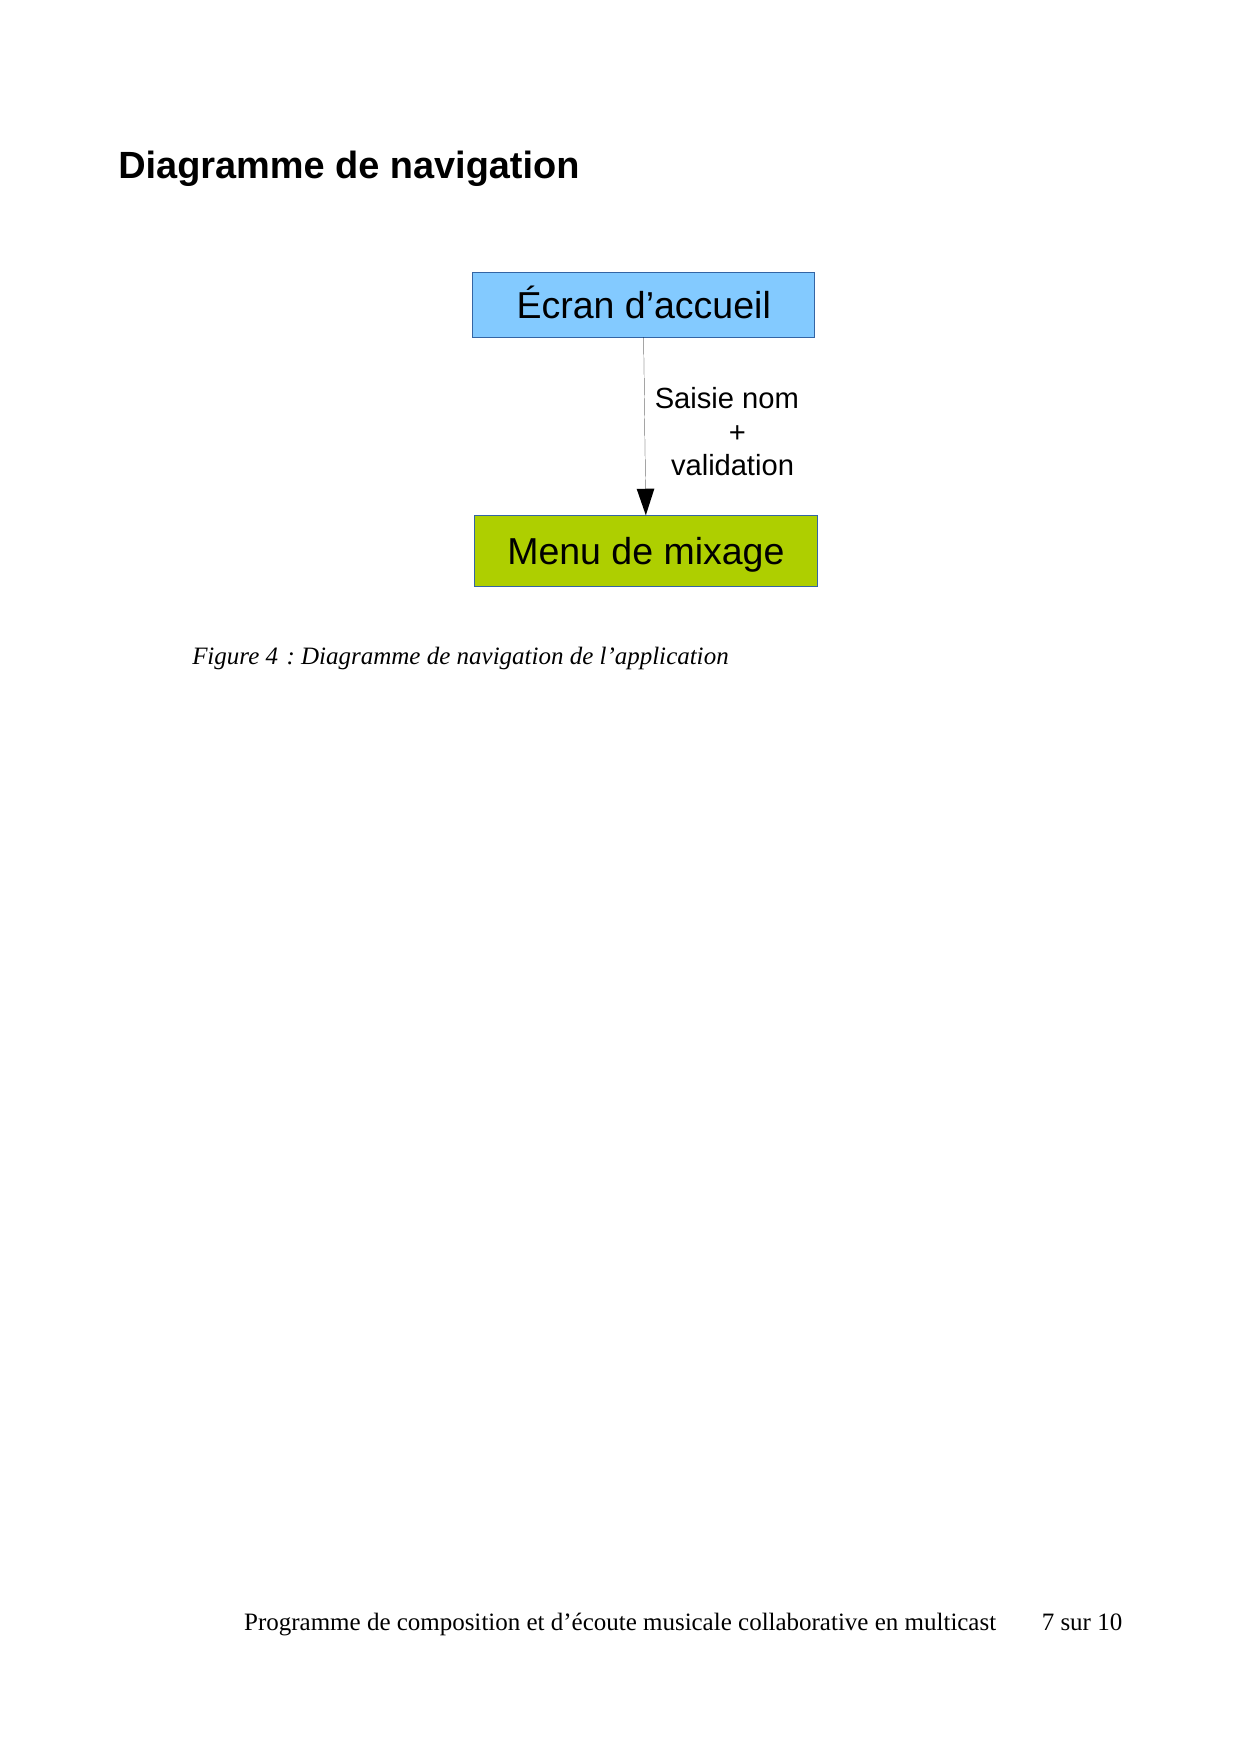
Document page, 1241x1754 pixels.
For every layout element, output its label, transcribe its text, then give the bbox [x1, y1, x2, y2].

text Figure 4 : Diagramme de navigation de l’application [118, 641, 1122, 669]
subtitle Diagramme de navigation [118, 143, 1122, 187]
